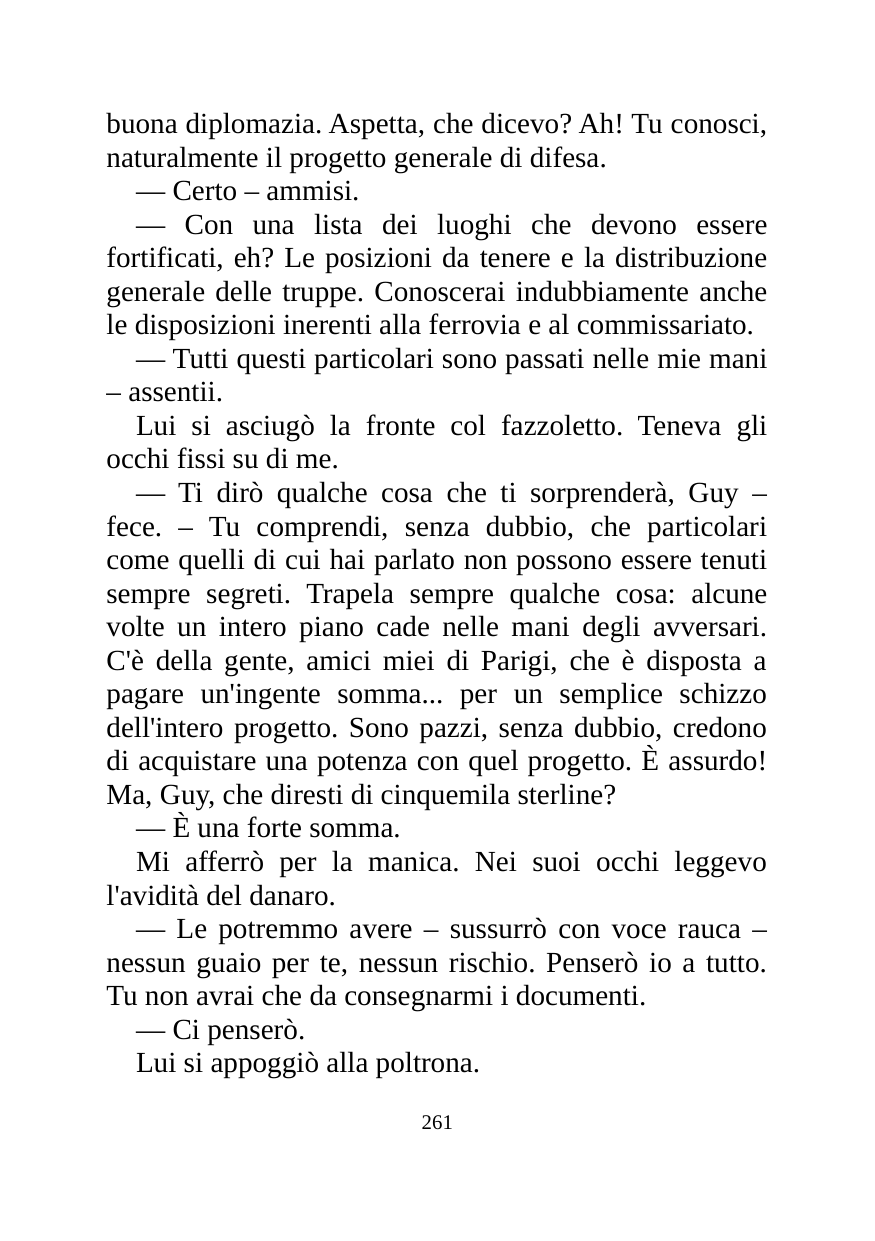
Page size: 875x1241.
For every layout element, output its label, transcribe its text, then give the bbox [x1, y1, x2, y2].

text — Certo – ammisi. [106, 173, 768, 207]
text Lui si asciugò la fronte col fazzoletto. Teneva gli occhi fissi su di me. [106, 408, 768, 475]
text Lui si appoggiò alla poltrona. [106, 1045, 768, 1079]
text — Le potremmo avere – sussurrò con voce rauca – nessun guaio per te, nessun rischio. Penserò io a tutto. Tu non avrai che da consegnarmi i documenti. [106, 911, 768, 1012]
text Mi afferrò per la manica. Nei suoi occhi leggevo l'avidità del danaro. [106, 844, 768, 911]
text — Con una lista dei luoghi che devono essere fortificati, eh? Le posizioni da tenere e la distribuzione generale delle truppe. Conoscerai indubbiamente anche le disposizioni inerenti alla ferrovia e al commissariato. [106, 207, 768, 341]
text — È una forte somma. [106, 811, 768, 844]
text — Ci penserò. [106, 1012, 768, 1045]
text — Ti dirò qualche cosa che ti sorprenderà, Guy – fece. – Tu comprendi, senza dubbio, che particolari come quelli di cui hai parlato non possono essere tenuti sempre segreti. Trapela sempre qualche cosa: alcune volte un intero piano cade nelle mani degli avversari. C'è della gente, amici miei di Parigi, che è disposta a pagare un'ingente somma... per un semplice schizzo dell'intero progetto. Sono pazzi, senza dubbio, credono di acquistare una potenza con quel progetto. È assurdo! Ma, Guy, che diresti di cinquemila sterline? [106, 475, 768, 811]
text — Tutti questi particolari sono passati nelle mie mani – assentii. [106, 341, 768, 408]
text buona diplomazia. Aspetta, che dicevo? Ah! Tu conosci, naturalmente il progetto generale di difesa. [106, 106, 768, 173]
